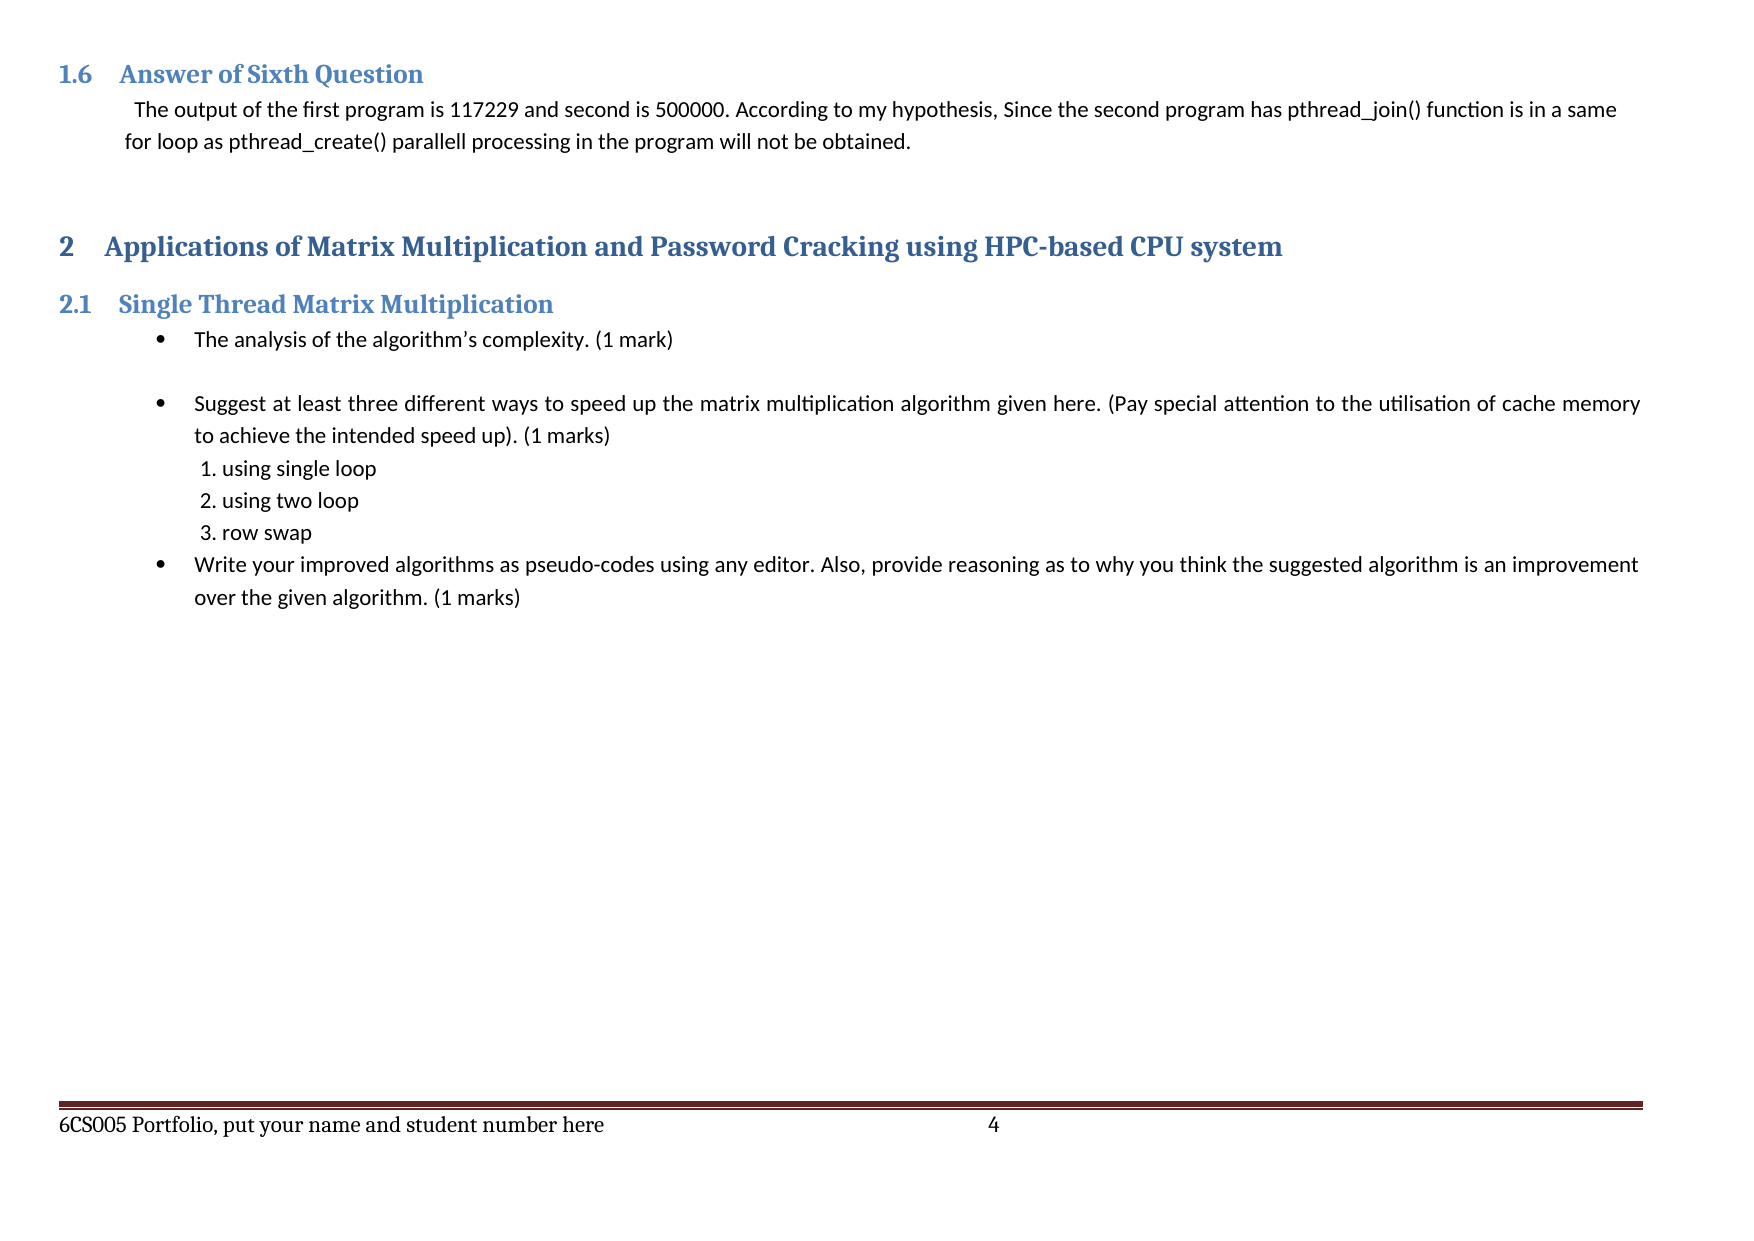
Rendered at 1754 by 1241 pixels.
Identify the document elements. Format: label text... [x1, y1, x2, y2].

subtitle Applications of Matrix Multiplication and Password Cracking using HPC-based CPU system [59, 230, 1643, 263]
list Suggest at least three different ways to speed up the matrix multiplication algorithm given here. (Pay special attention to the utilisation of cache memory to achieve the intended speed up). (1 marks) [157, 389, 1643, 450]
list 2. using two loop [199, 486, 1643, 514]
list The analysis of the algorithm’s complexity. (1 mark) [157, 325, 1643, 353]
list Write your improved algorithms as pseudo-codes using any editor. Also, provide reasoning as to why you think the suggested algorithm is an improvement over the given algorithm. (1 marks) [157, 550, 1643, 611]
text The output of the first program is 117229 and second is 500000. According to my hypothesis, Since the second program has pthread_join() function is in a same for loop as pthread_create() parallell processing in the program will not be obtained. [124, 95, 1643, 155]
subtitle Answer of Sixth Question [59, 59, 1643, 90]
list 3. row swap [199, 518, 1643, 546]
subtitle Single Thread Matrix Multiplication [59, 289, 1643, 321]
list 1. using single loop [199, 454, 1643, 482]
